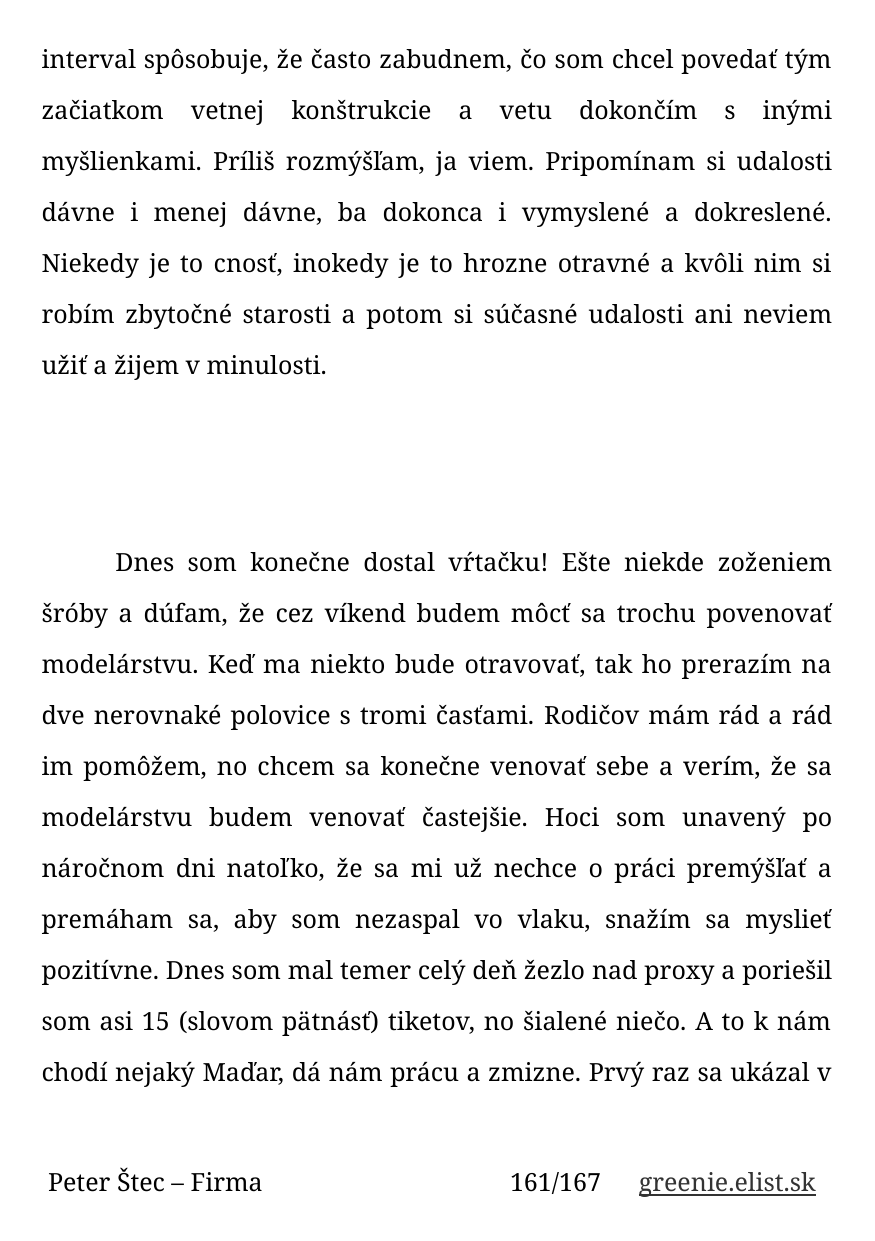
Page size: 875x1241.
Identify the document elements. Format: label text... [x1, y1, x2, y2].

text interval spôsobuje, že často zabudnem, čo som chcel povedať tým začiatkom vetnej konštrukcie a vetu dokončím s inými myšlienkami. Príliš rozmýšľam, ja viem. Pripomínam si udalosti dávne i menej dávne, ba dokonca i vymyslené a dokreslené. Niekedy je to cnosť, inokedy je to hrozne otravné a kvôli nim si robím zbytočné starosti a potom si súčasné udalosti ani neviem užiť a žijem v minulosti. [41, 41, 833, 382]
text Dnes som konečne dostal vŕtačku! Ešte niekde zoženiem šróby a dúfam, že cez víkend budem môcť sa trochu povenovať modelárstvu. Keď ma niekto bude otravovať, tak ho prerazím na dve nerovnaké polovice s tromi časťami. Rodičov mám rád a rád im pomôžem, no chcem sa konečne venovať sebe a verím, že sa modelárstvu budem venovať častejšie. Hoci som unavený po náročnom dni natoľko, že sa mi už nechce o práci premýšľať a premáham sa, aby som nezaspal vo vlaku, snažím sa myslieť pozitívne. Dnes som mal temer celý deň žezlo nad proxy a poriešil som asi 15 (slovom pätnásť) tiketov, no šialené niečo. A to k nám chodí nejaký Maďar, dá nám prácu a zmizne. Prvý raz sa ukázal v [41, 544, 833, 1089]
